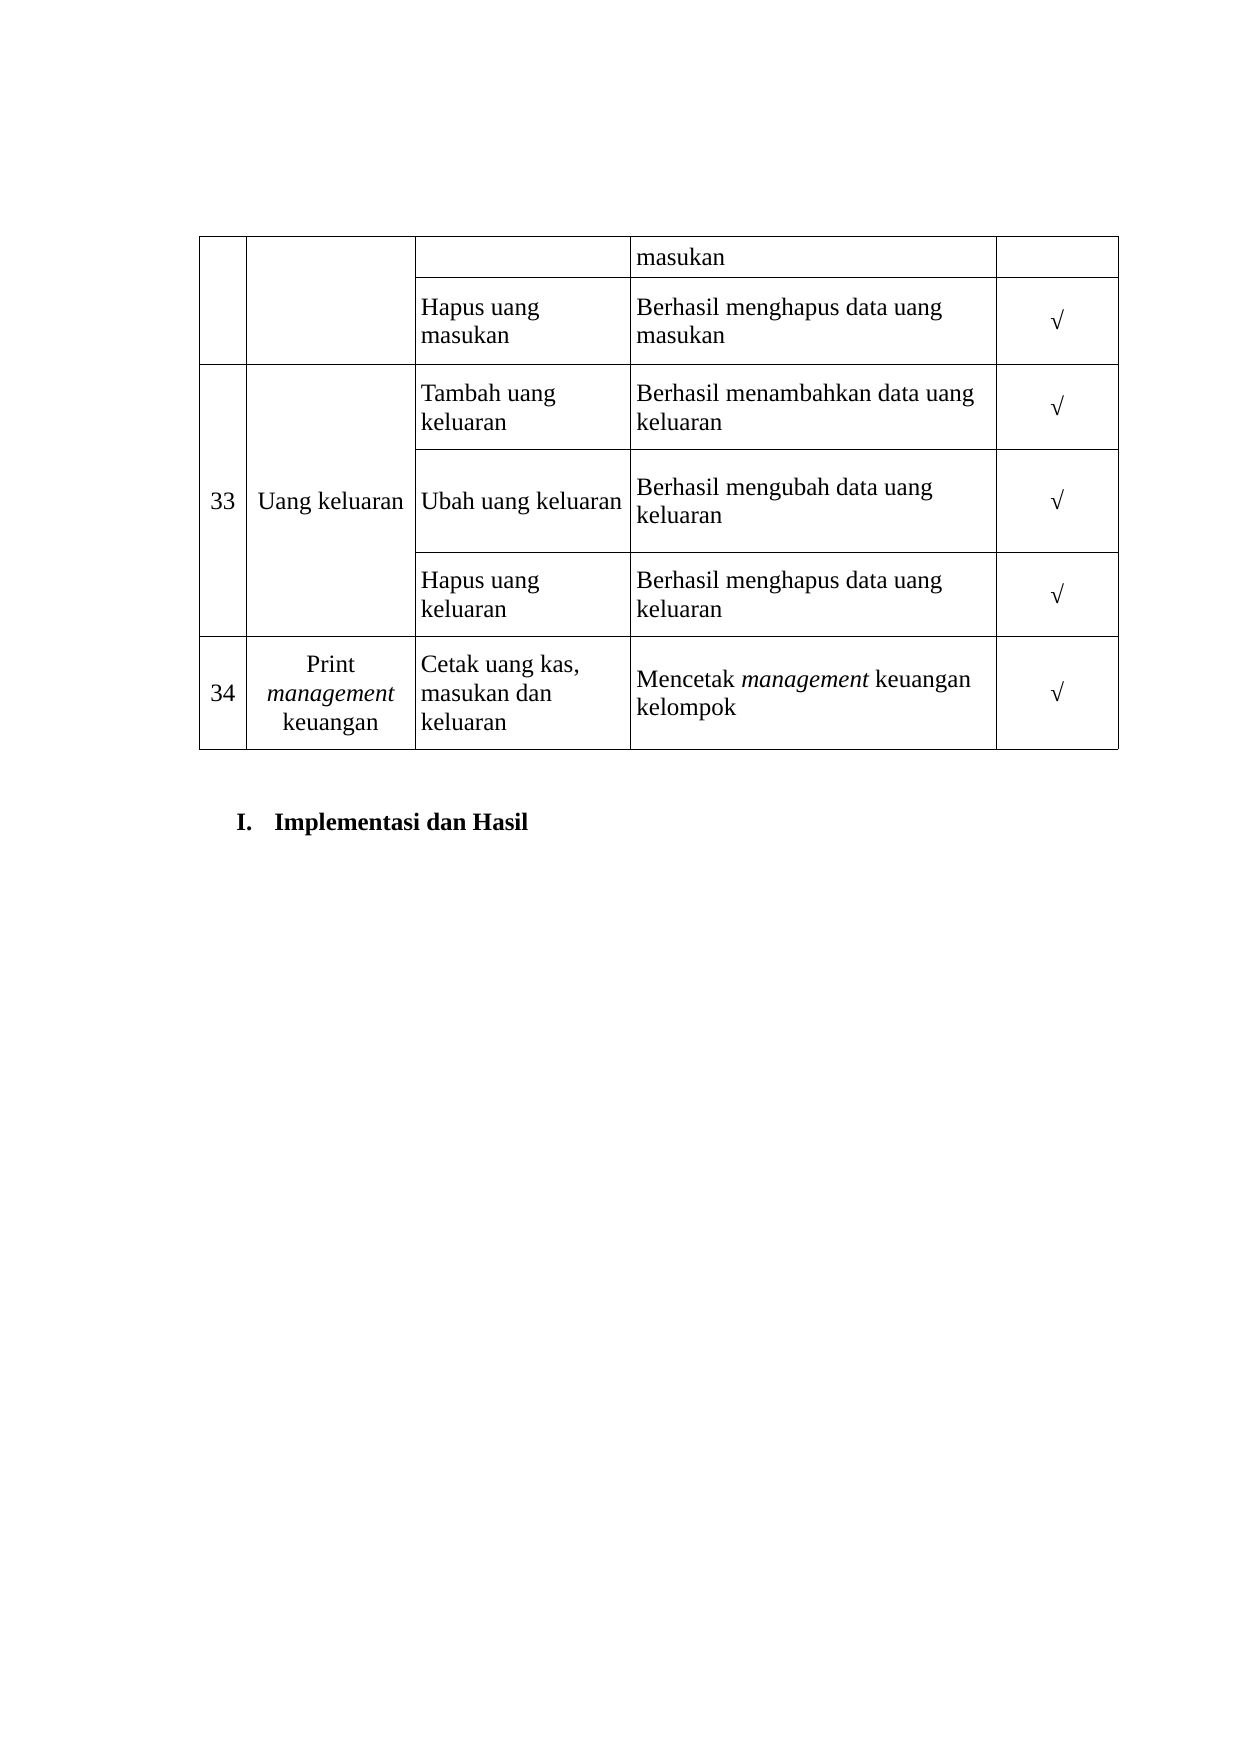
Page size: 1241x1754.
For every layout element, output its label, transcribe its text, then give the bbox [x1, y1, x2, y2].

table_cell 33 [200, 365, 246, 636]
table_cell Tambah uang keluaran [416, 365, 630, 449]
table_cell [247, 237, 415, 364]
table_cell Mencetak management keuangan kelompok [631, 637, 996, 749]
table_cell Uang keluaran [247, 365, 415, 636]
table_cell 34 [200, 637, 246, 749]
table_cell Hapus uang keluaran [416, 553, 630, 636]
table_cell Berhasil menghapus data uang masukan [631, 278, 996, 364]
table_cell Cetak uang kas, masukan dan keluaran [416, 637, 630, 749]
table_cell Print management keuangan [247, 637, 415, 749]
table_cell √ [997, 450, 1118, 552]
table_cell Berhasil menghapus data uang keluaran [631, 553, 996, 636]
table_cell Berhasil menambahkan data uang keluaran [631, 365, 996, 449]
table_cell Hapus uang masukan [416, 278, 630, 364]
table_cell √ [997, 553, 1118, 636]
table_cell √ [997, 637, 1118, 749]
list Implementasi dan Hasil [236, 807, 1063, 836]
table_cell [416, 237, 630, 277]
table_cell masukan [631, 237, 996, 277]
table_cell Ubah uang keluaran [416, 450, 630, 552]
table_cell Berhasil mengubah data uang keluaran [631, 450, 996, 552]
table_cell √ [997, 365, 1118, 449]
table_cell [997, 237, 1118, 277]
table_cell [200, 237, 246, 364]
table_cell √ [997, 278, 1118, 364]
